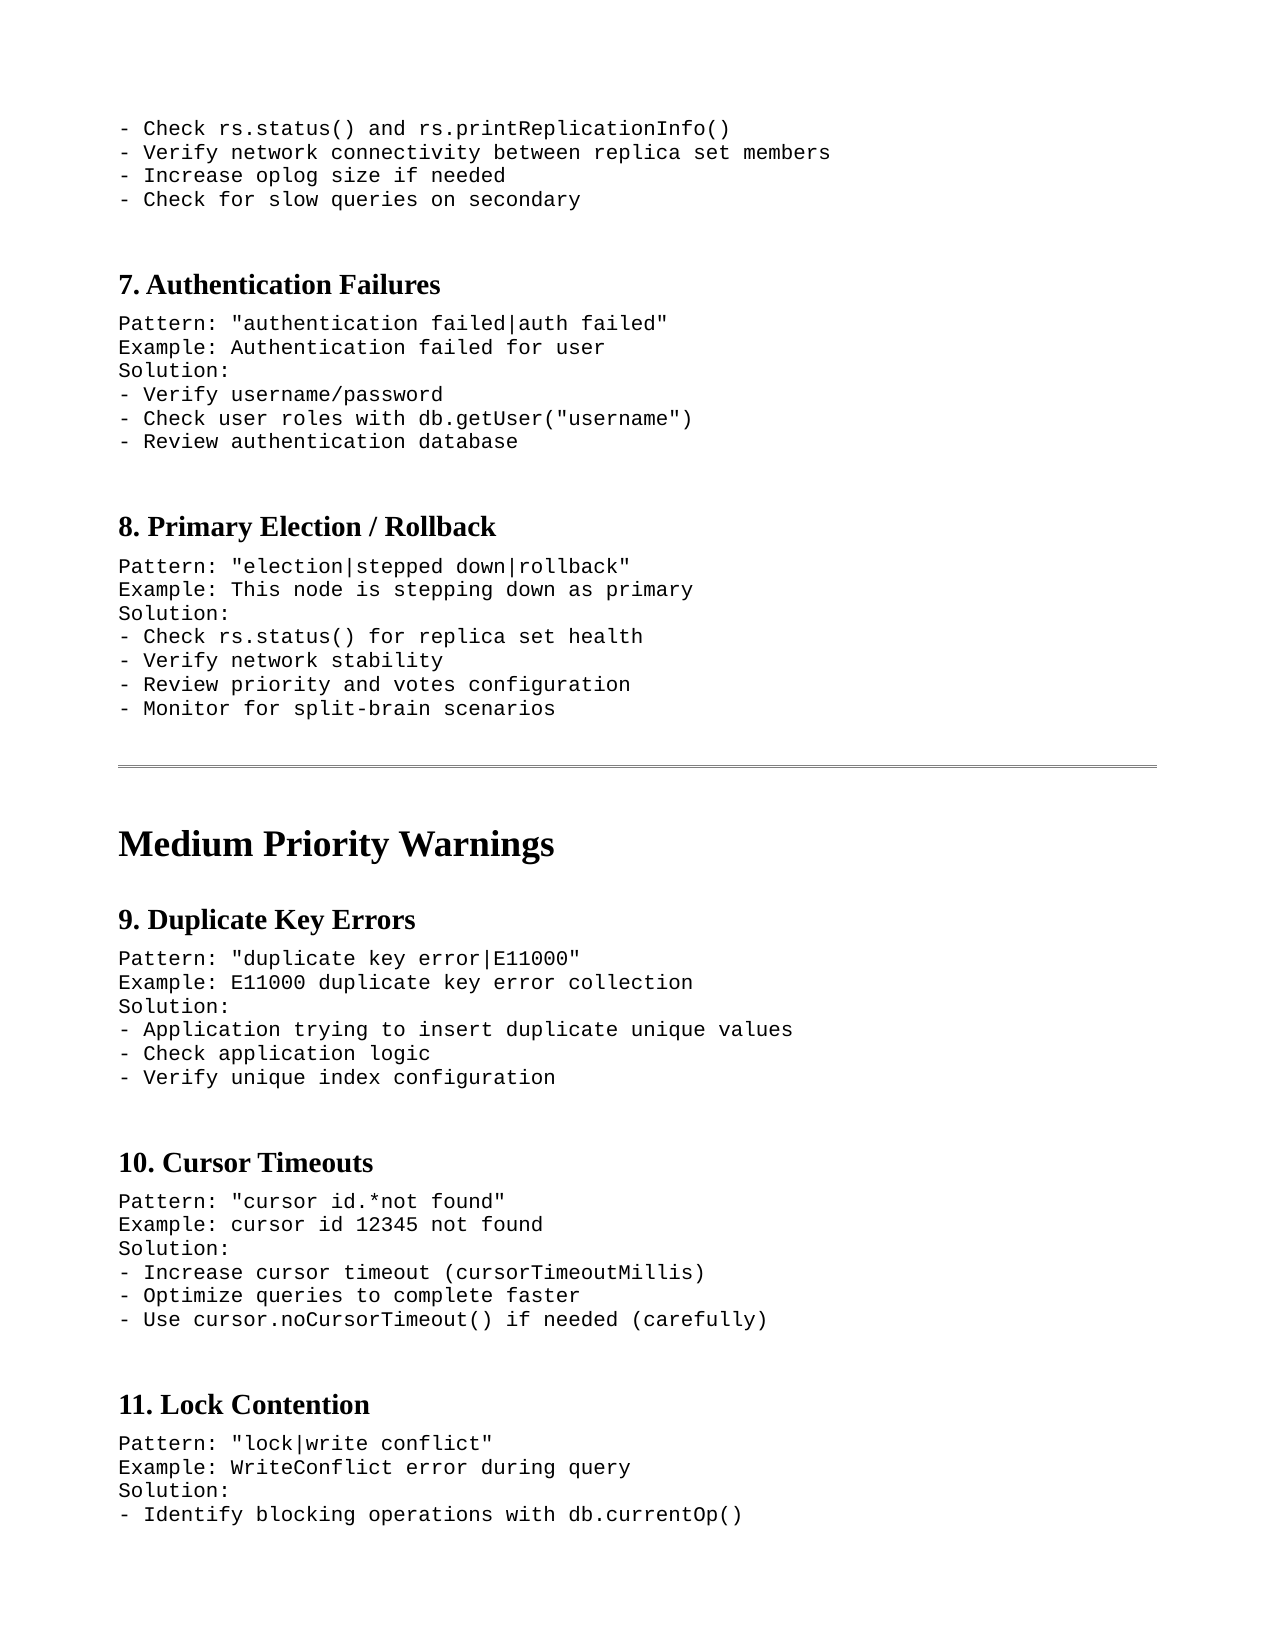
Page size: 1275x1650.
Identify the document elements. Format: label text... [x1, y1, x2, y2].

subtitle 7. Authentication Failures [118, 267, 1157, 301]
subtitle 11. Lock Contention [118, 1387, 1157, 1421]
text - Check user roles with db.getUser("username") [118, 408, 1157, 431]
text - Verify unique index configuration [118, 1067, 1157, 1090]
text - Verify network stability [118, 650, 1157, 674]
text - Verify username/password [118, 384, 1157, 408]
subtitle 10. Cursor Timeouts [118, 1145, 1157, 1178]
text - Identify blocking operations with db.currentOp() [118, 1504, 1157, 1528]
text Pattern: "lock|write conflict" [118, 1433, 1157, 1457]
subtitle 8. Primary Election / Rollback [118, 509, 1157, 543]
text - Increase cursor timeout (cursorTimeoutMillis) [118, 1262, 1157, 1285]
text - Check application logic [118, 1043, 1157, 1067]
text - Optimize queries to complete faster [118, 1285, 1157, 1309]
text - Monitor for split-brain scenarios [118, 697, 1157, 721]
text Example: cursor id 12345 not found [118, 1214, 1157, 1238]
text - Review priority and votes configuration [118, 674, 1157, 697]
subtitle 9. Duplicate Key Errors [118, 902, 1157, 936]
text Solution: [118, 603, 1157, 627]
text Pattern: "duplicate key error|E11000" [118, 948, 1157, 972]
text - Verify network connectivity between replica set members [118, 142, 1157, 165]
text Pattern: "authentication failed|auth failed" [118, 313, 1157, 337]
subtitle Medium Priority Warnings [118, 822, 1157, 865]
text Example: Authentication failed for user [118, 337, 1157, 361]
text - Application trying to insert duplicate unique values [118, 1019, 1157, 1043]
text Solution: [118, 361, 1157, 384]
text Solution: [118, 996, 1157, 1019]
text Solution: [118, 1481, 1157, 1504]
text Pattern: "cursor id.*not found" [118, 1191, 1157, 1214]
text Example: E11000 duplicate key error collection [118, 972, 1157, 996]
text - Increase oplog size if needed [118, 165, 1157, 189]
text - Check rs.status() for replica set health [118, 627, 1157, 650]
text - Check for slow queries on secondary [118, 189, 1157, 213]
text - Use cursor.noCursorTimeout() if needed (carefully) [118, 1309, 1157, 1333]
text Example: WriteConflict error during query [118, 1457, 1157, 1481]
text Example: This node is stepping down as primary [118, 579, 1157, 603]
text - Review authentication database [118, 431, 1157, 455]
text - Check rs.status() and rs.printReplicationInfo() [118, 118, 1157, 142]
text Solution: [118, 1238, 1157, 1262]
text Pattern: "election|stepped down|rollback" [118, 556, 1157, 579]
